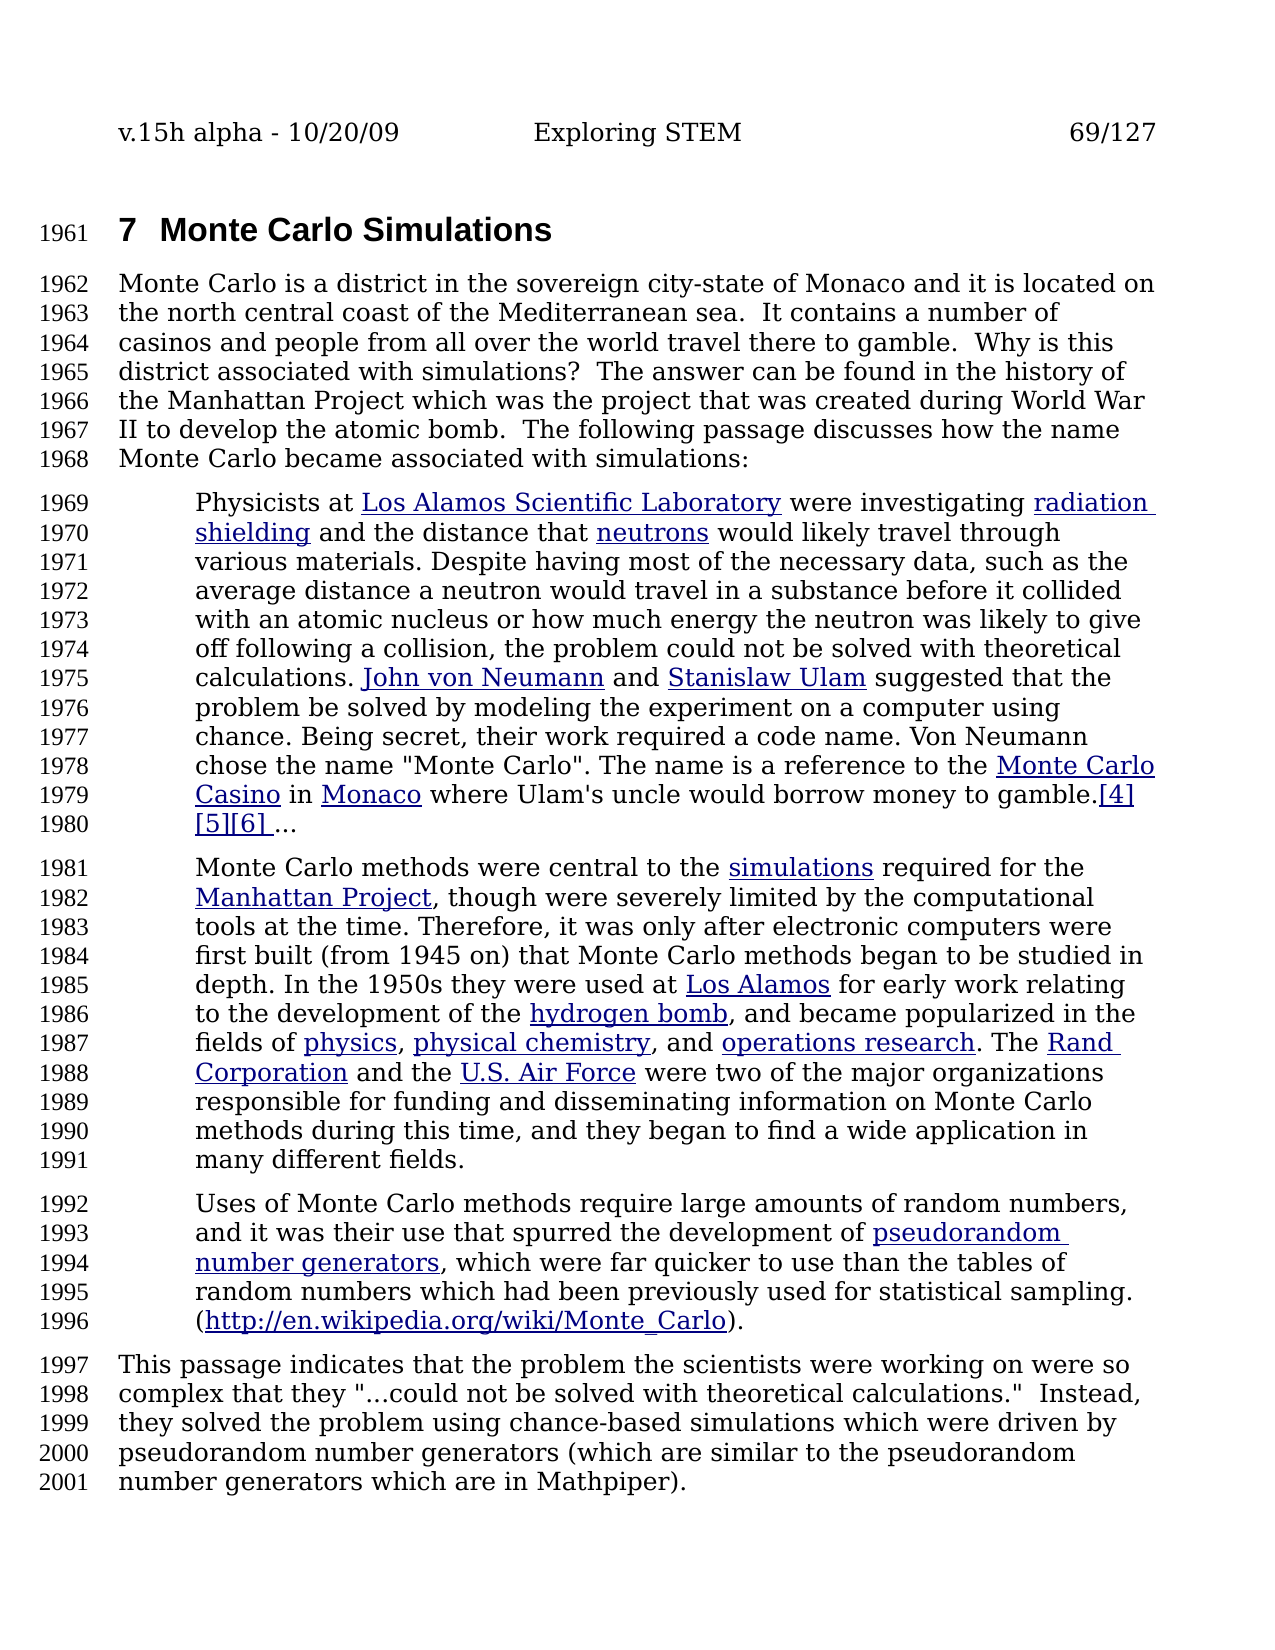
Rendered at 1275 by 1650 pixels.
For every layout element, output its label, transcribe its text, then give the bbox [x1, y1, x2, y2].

subtitle Monte Carlo Simulations [118, 210, 1157, 248]
text Monte Carlo is a district in the sovereign city-state of Monaco and it is located on the north central coast of the Mediterranean sea. It contains a number of casinos and people from all over the world travel there to gamble. Why is this district associated with simulations? The answer can be found in the history of the Manhattan Project which was the project that was created during World War II to develop the atomic bomb. The following passage discusses how the name Monte Carlo became associated with simulations: [118, 269, 1157, 473]
text Physicists at Los Alamos Scientific Laboratory were investigating radiation shielding and the distance that neutrons would likely travel through various materials. Despite having most of the necessary data, such as the average distance a neutron would travel in a substance before it collided with an atomic nucleus or how much energy the neutron was likely to give off following a collision, the problem could not be solved with theoretical calculations. John von Neumann and Stanislaw Ulam suggested that the problem be solved by modeling the experiment on a computer using chance. Being secret, their work required a code name. Von Neumann chose the name "Monte Carlo". The name is a reference to the Monte Carlo Casino in Monaco where Ulam's uncle would borrow money to gamble.[4][5][6] ... [195, 488, 1157, 838]
text This passage indicates that the problem the scientists were working on were so complex that they "...could not be solved with theoretical calculations." Instead, they solved the problem using chance-based simulations which were driven by pseudorandom number generators (which are similar to the pseudorandom number generators which are in Mathpiper). [118, 1350, 1157, 1496]
text Uses of Monte Carlo methods require large amounts of random numbers, and it was their use that spurred the development of pseudorandom number generators, which were far quicker to use than the tables of random numbers which had been previously used for statistical sampling. (http://en.wikipedia.org/wiki/Monte_Carlo). [195, 1189, 1157, 1335]
text Monte Carlo methods were central to the simulations required for the Manhattan Project, though were severely limited by the computational tools at the time. Therefore, it was only after electronic computers were first built (from 1945 on) that Monte Carlo methods began to be studied in depth. In the 1950s they were used at Los Alamos for early work relating to the development of the hydrogen bomb, and became popularized in the fields of physics, physical chemistry, and operations research. The Rand Corporation and the U.S. Air Force were two of the major organizations responsible for funding and disseminating information on Monte Carlo methods during this time, and they began to find a wide application in many different fields. [195, 853, 1157, 1174]
